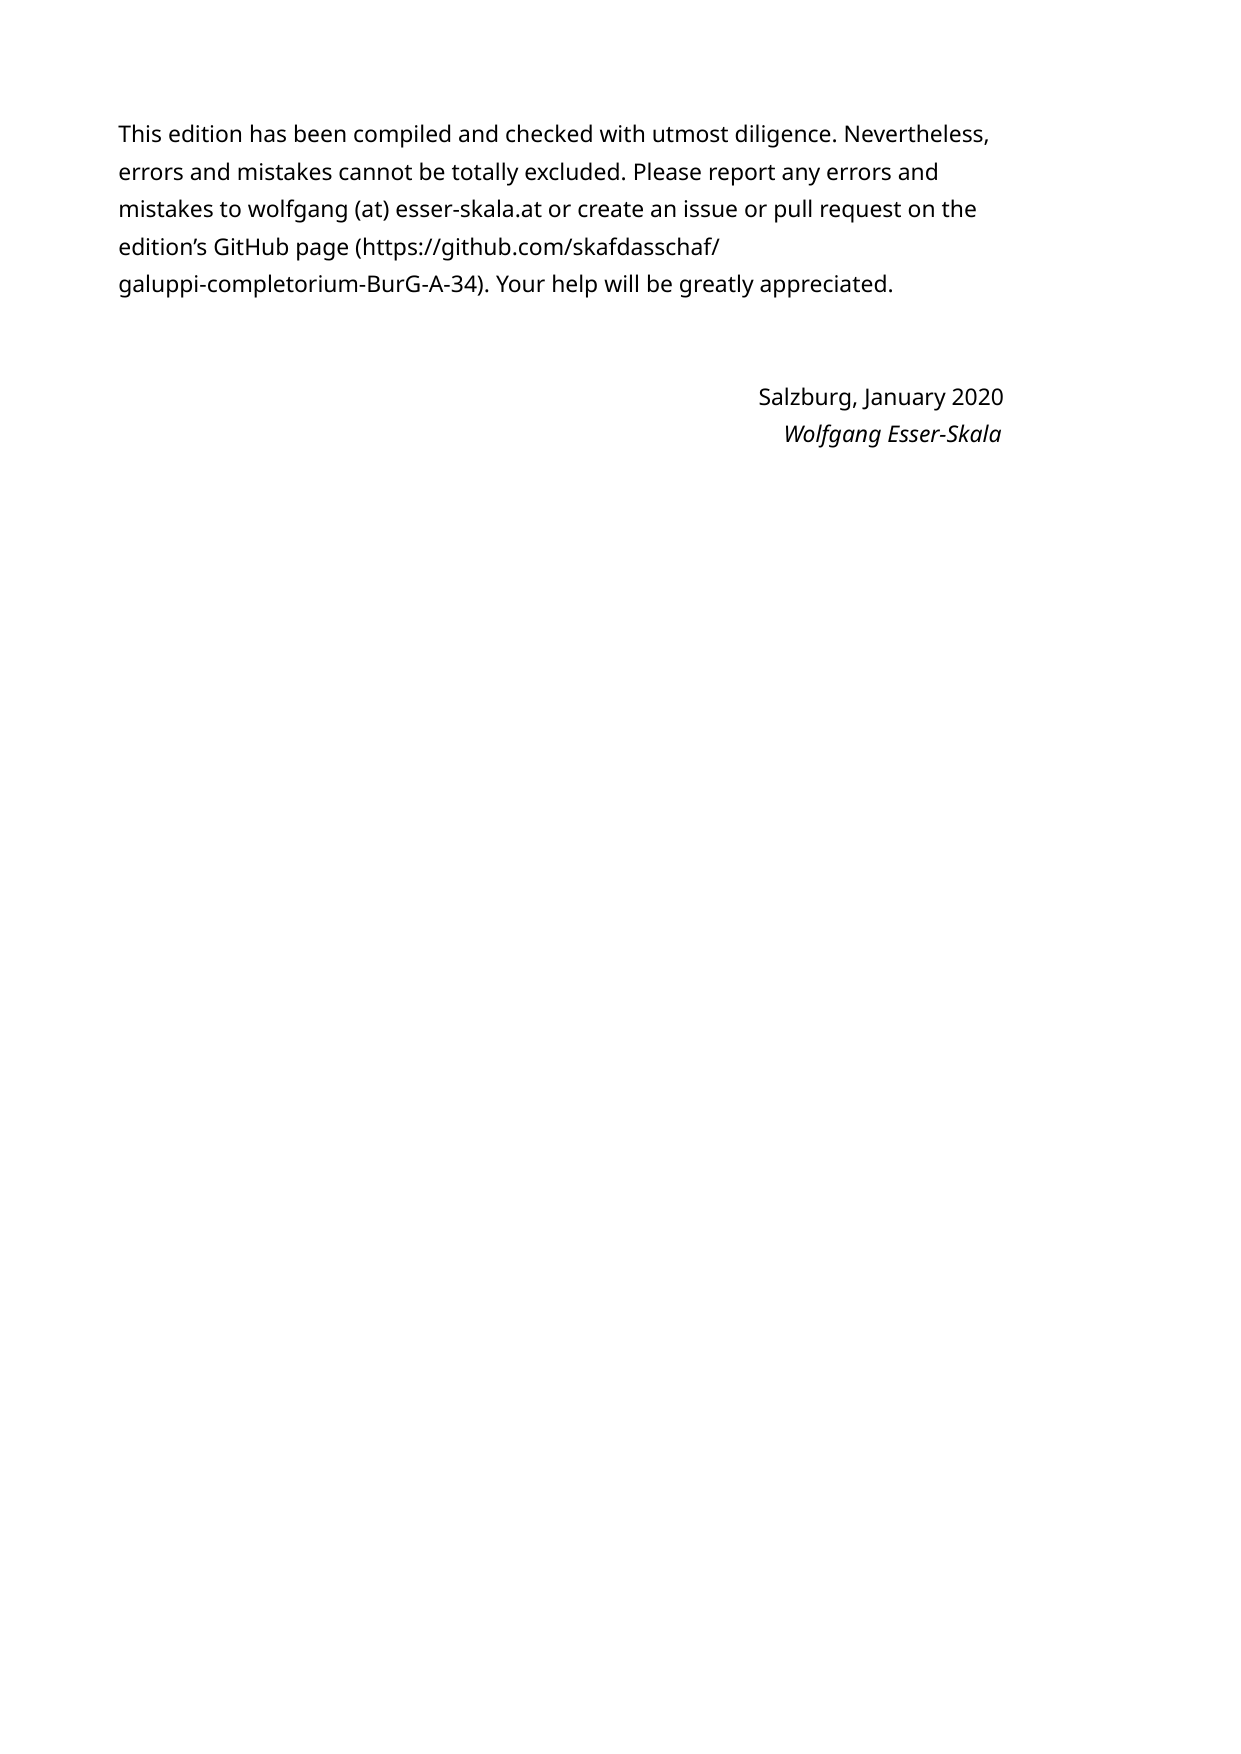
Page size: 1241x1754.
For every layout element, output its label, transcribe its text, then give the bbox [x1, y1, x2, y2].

text This edition has been compiled and checked with utmost diligence. Nevertheless, errors and mistakes cannot be totally excluded. Please report any errors and mistakes to wolfgang (at) esser-skala.at or create an issue or pull request on the edition’s GitHub page (https://github.com/skafdasschaf/ galuppi-completorium-BurG-A-34). Your help will be greatly appreciated. [118, 118, 1004, 299]
text Salzburg, January 2020 Wolfgang Esser-Skala [118, 381, 1004, 449]
